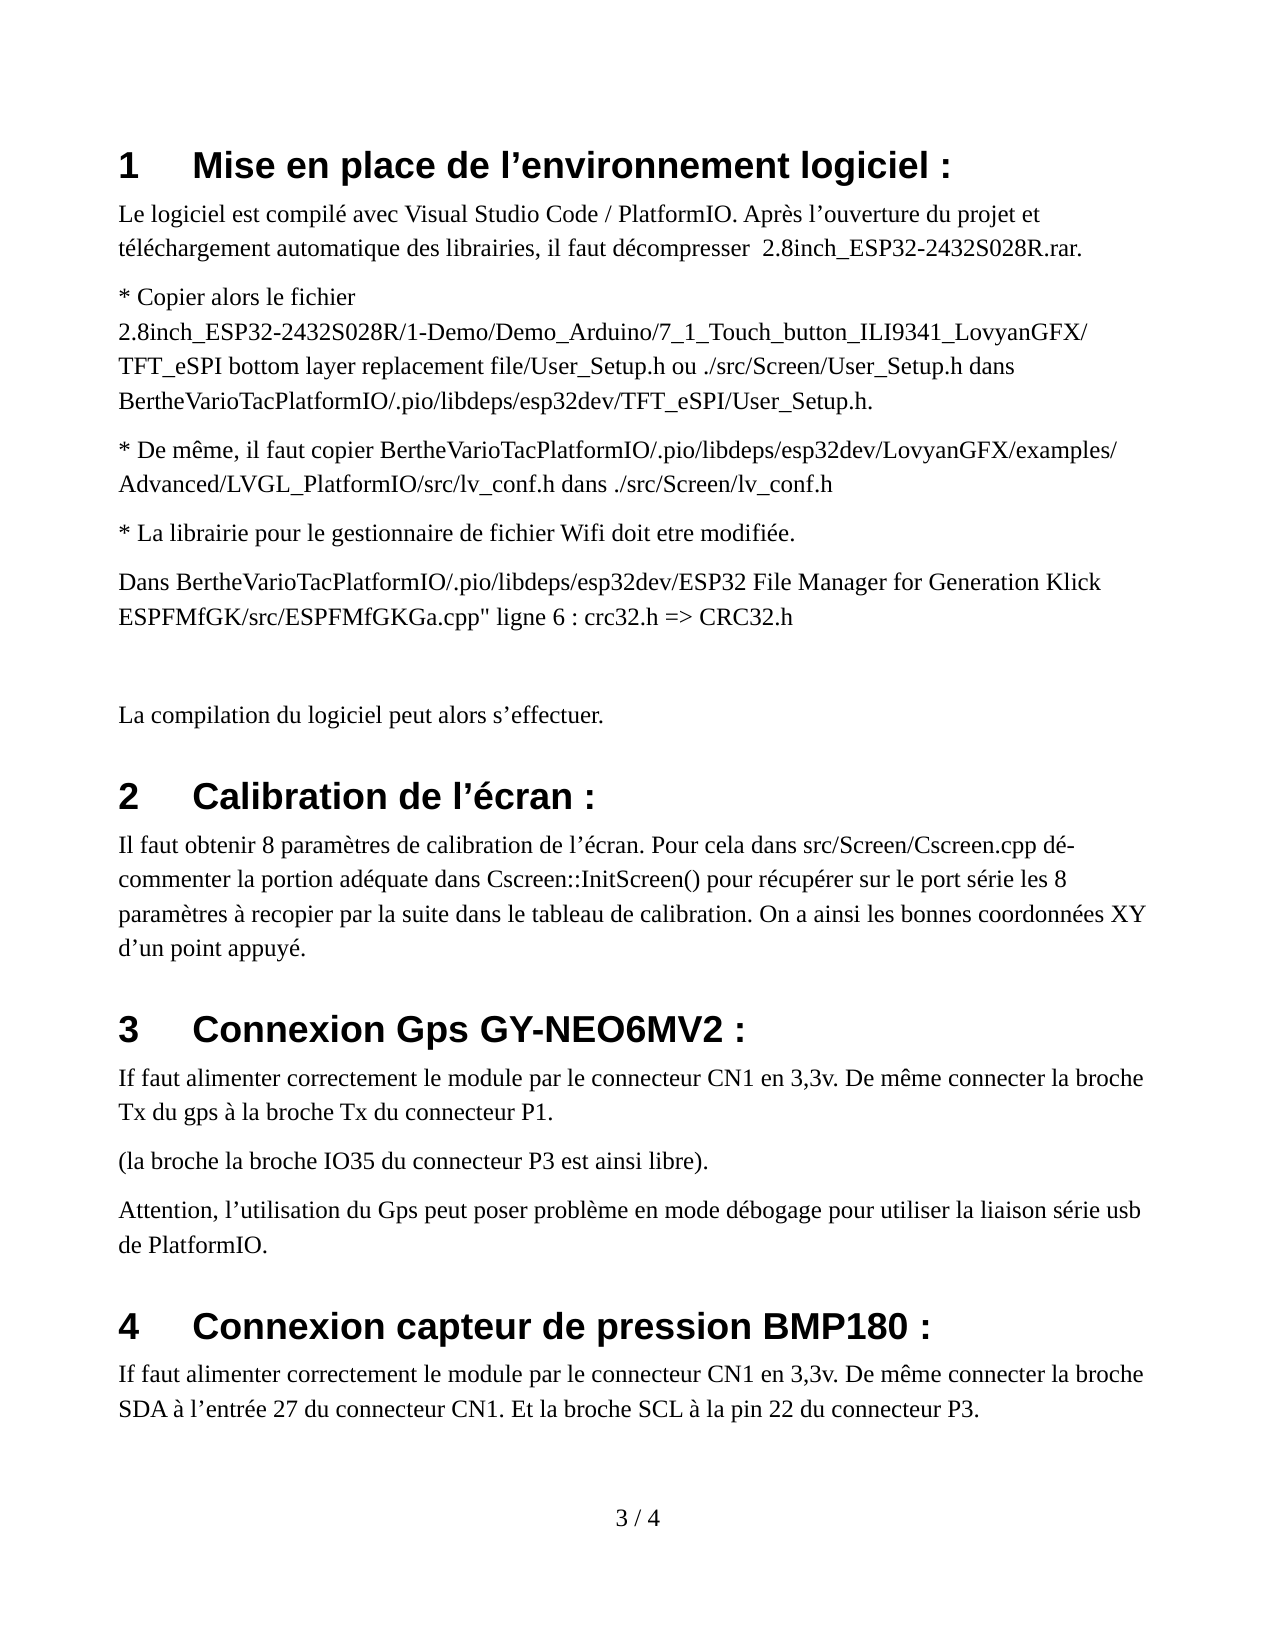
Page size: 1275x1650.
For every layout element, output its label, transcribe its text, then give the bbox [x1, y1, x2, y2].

text * De même, il faut copier BertheVarioTacPlatformIO/.pio/libdeps/esp32dev/LovyanGFX/examples/Advanced/LVGL_PlatformIO/src/lv_conf.h dans ./src/Screen/lv_conf.h [118, 435, 1157, 498]
subtitle Connexion Gps GY-NEO6MV2 : [118, 1007, 1157, 1050]
text If faut alimenter correctement le module par le connecteur CN1 en 3,3v. De même connecter la broche Tx du gps à la broche Tx du connecteur P1. [118, 1063, 1157, 1126]
text * Copier alors le fichier 2.8inch_ESP32-2432S028R/1-Demo/Demo_Arduino/7_1_Touch_button_ILI9341_LovyanGFX/TFT_eSPI bottom layer replacement file/User_Setup.h ou ./src/Screen/User_Setup.h dans BertheVarioTacPlatformIO/.pio/libdeps/esp32dev/TFT_eSPI/User_Setup.h. [118, 282, 1157, 414]
subtitle Mise en place de l’environnement logiciel : [118, 143, 1157, 186]
text Il faut obtenir 8 paramètres de calibration de l’écran. Pour cela dans src/Screen/Cscreen.cpp dé-commenter la portion adéquate dans Cscreen::InitScreen() pour récupérer sur le port série les 8 paramètres à recopier par la suite dans le tableau de calibration. On a ainsi les bonnes coordonnées XY d’un point appuyé. [118, 830, 1157, 962]
text Attention, l’utilisation du Gps peut poser problème en mode débogage pour utiliser la liaison série usb de PlatformIO. [118, 1195, 1157, 1259]
text If faut alimenter correctement le module par le connecteur CN1 en 3,3v. De même connecter la broche SDA à l’entrée 27 du connecteur CN1. Et la broche SCL à la pin 22 du connecteur P3. [118, 1359, 1157, 1423]
text Dans BertheVarioTacPlatformIO/.pio/libdeps/esp32dev/ESP32 File Manager for Generation Klick ESPFMfGK/src/ESPFMfGKGa.cpp" ligne 6 : crc32.h => CRC32.h [118, 567, 1157, 631]
text (la broche la broche IO35 du connecteur P3 est ainsi libre). [118, 1146, 1157, 1175]
text Le logiciel est compilé avec Visual Studio Code / PlatformIO. Après l’ouverture du projet et téléchargement automatique des librairies, il faut décompresser 2.8inch_ESP32-2432S028R.rar. [118, 199, 1157, 262]
text * La librairie pour le gestionnaire de fichier Wifi doit etre modifiée. [118, 518, 1157, 547]
subtitle Connexion capteur de pression BMP180 : [118, 1304, 1157, 1347]
text La compilation du logiciel peut alors s’effectuer. [118, 700, 1157, 729]
subtitle Calibration de l’écran : [118, 774, 1157, 817]
